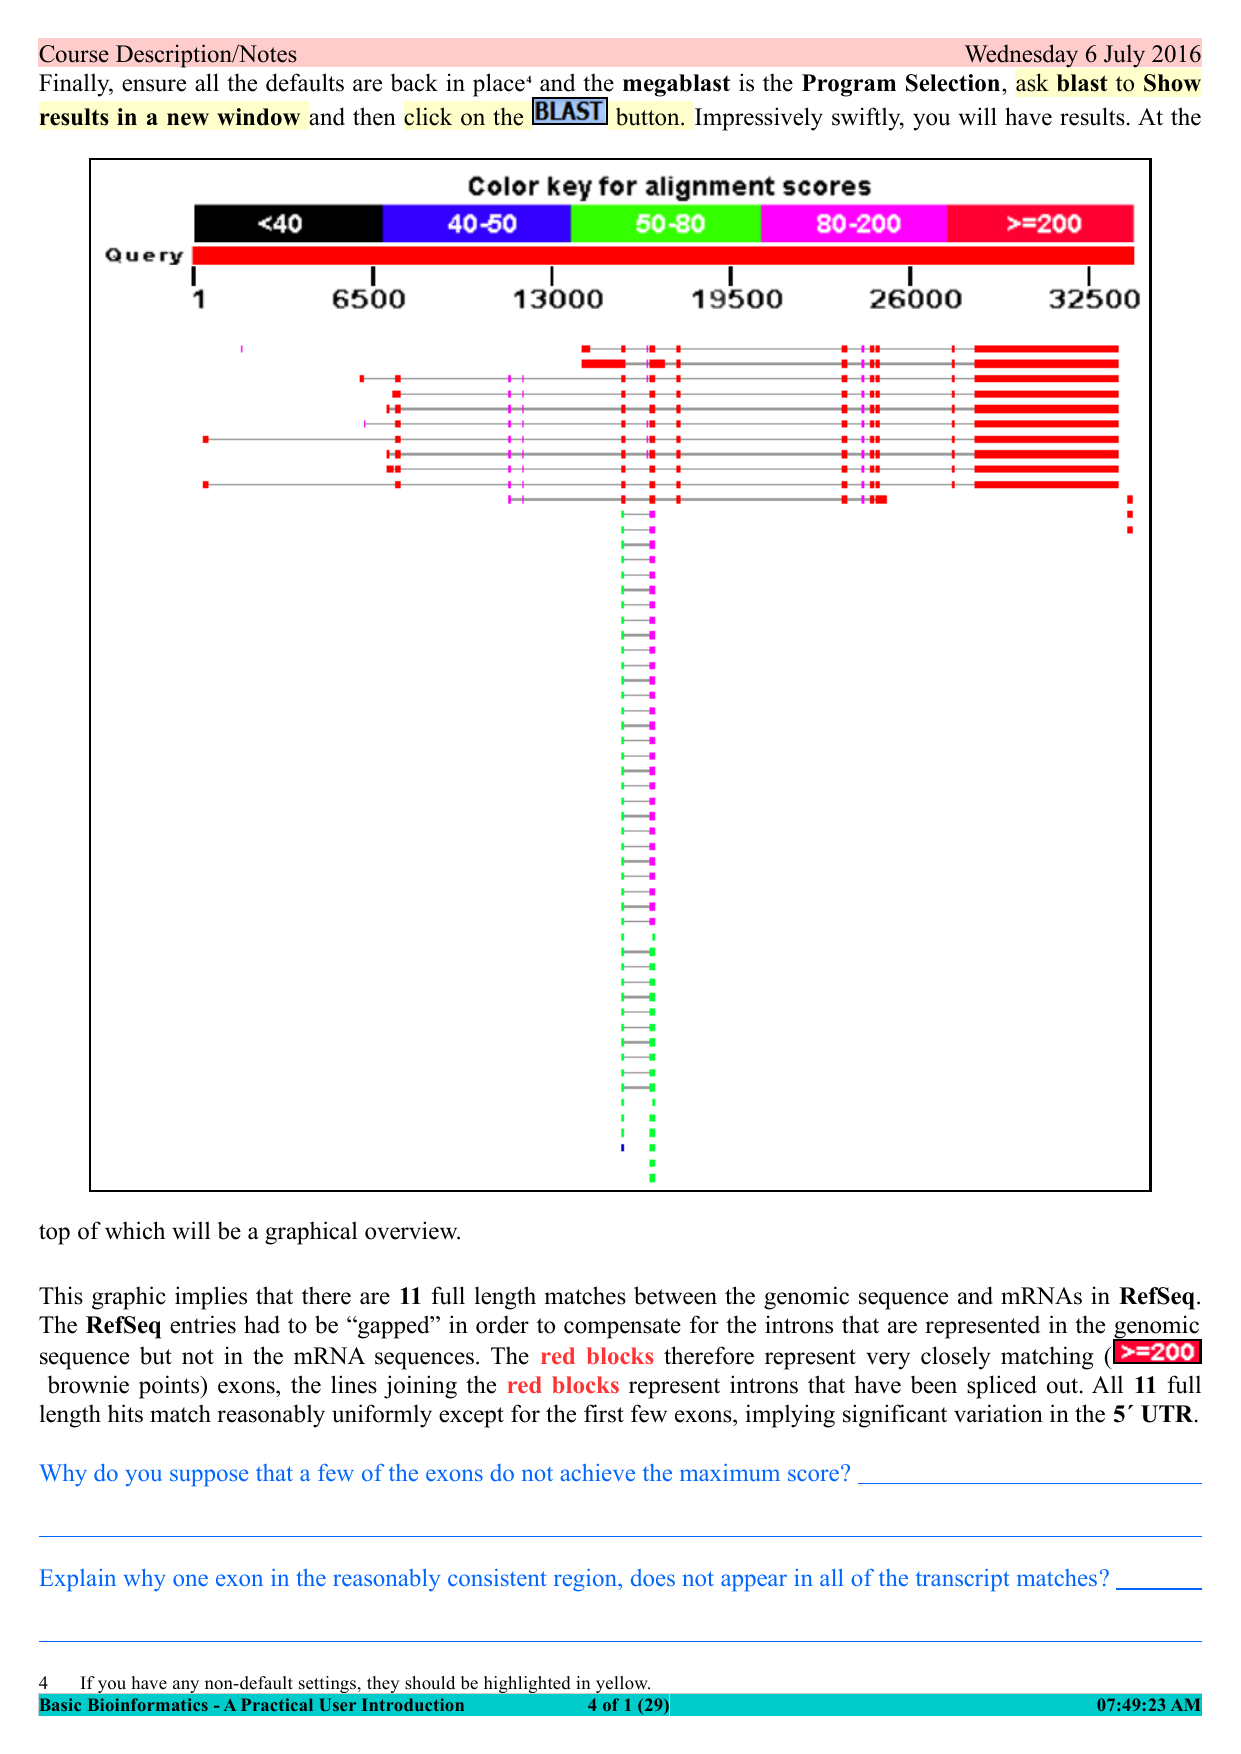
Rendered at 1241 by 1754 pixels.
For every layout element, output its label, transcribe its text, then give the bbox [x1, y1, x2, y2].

picture [1115, 1341, 1199, 1362]
text Finally, ensure all the defaults are back in place and the megablast is the Program Selection, ask blast to Show results in a new window and then click on the button. Impressively swiftly, you will have results. At the top of which will be a graphical overview. [38, 67, 1202, 1245]
text Explain why one exon in the reasonably consistent region, does not appear in all of the transcript matches? [38, 1563, 1202, 1592]
picture [91, 160, 1149, 1190]
text If you have any non-default settings, they should be highlighted in yellow. [38, 1671, 1202, 1693]
picture [534, 99, 606, 123]
text Why do you suppose that a few of the exons do not achieve the maximum score? [38, 1458, 1202, 1487]
text This graphic implies that there are 11 full length matches between the genomic sequence and mRNAs in RefSeq. The RefSeq entries had to be “gapped” in order to compensate for the introns that are represented in the genomic sequence but not in the mRNA sequences. The red blocks therefore represent very closely matching ( brownie points) exons, the lines joining the red blocks represent introns that have been spliced out. All 11 full length hits match reasonably uniformly except for the first few exons, implying significant variation in the 5´ UTR. [38, 1281, 1202, 1428]
